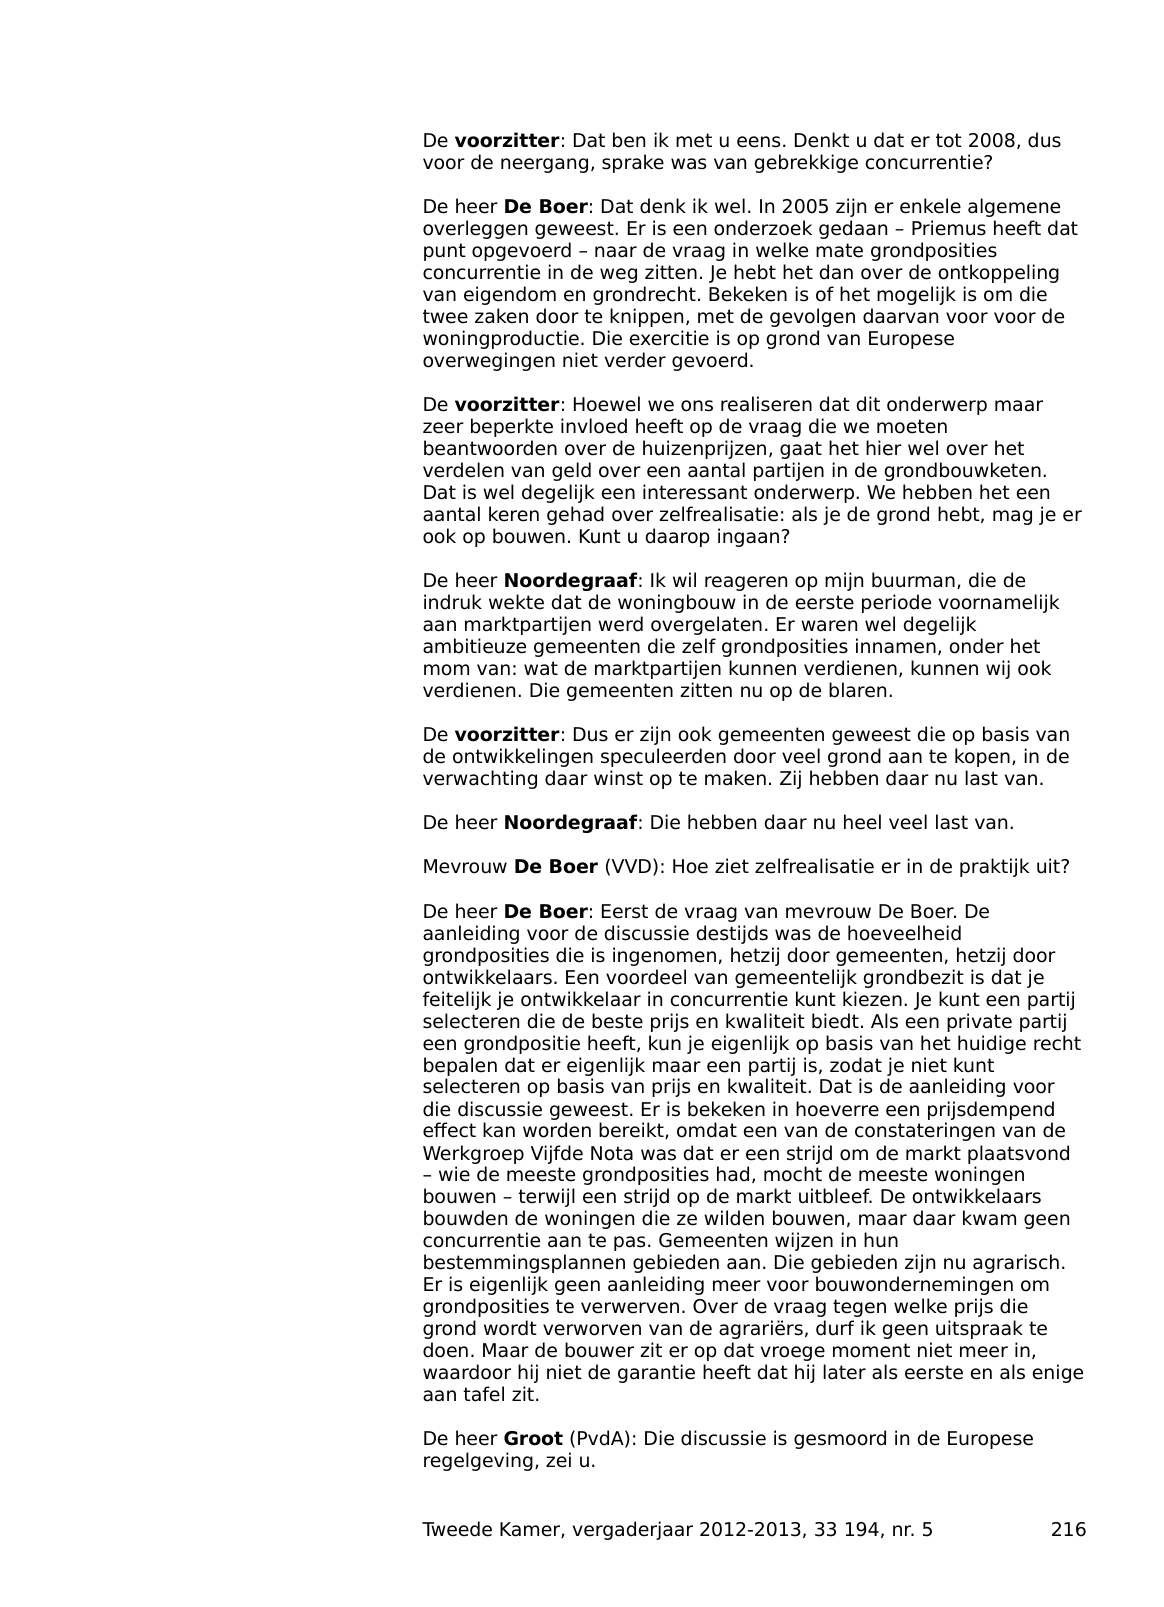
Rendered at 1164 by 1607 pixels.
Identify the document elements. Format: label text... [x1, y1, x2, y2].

text De heer Groot (PvdA): Die discussie is gesmoord in de Europese regelgeving, zei u. [422, 1428, 1087, 1472]
text De voorzitter: Dus er zijn ook gemeenten geweest die op basis van de ontwikkelingen speculeerden door veel grond aan te kopen, in de verwachting daar winst op te maken. Zij hebben daar nu last van. [422, 724, 1087, 790]
text De heer De Boer: Dat denk ik wel. In 2005 zijn er enkele algemene overleggen geweest. Er is een onderzoek gedaan – Priemus heeft dat punt opgevoerd – naar de vraag in welke mate grondposities concurrentie in de weg zitten. Je hebt het dan over de ontkoppeling van eigendom en grondrecht. Bekeken is of het mogelijk is om die twee zaken door te knippen, met de gevolgen daarvan voor voor de woningproductie. Die exercitie is op grond van Europese overwegingen niet verder gevoerd. [422, 196, 1087, 372]
text De voorzitter: Dat ben ik met u eens. Denkt u dat er tot 2008, dus voor de neergang, sprake was van gebrekkige concurrentie? [422, 130, 1087, 174]
text De voorzitter: Hoewel we ons realiseren dat dit onderwerp maar zeer beperkte invloed heeft op de vraag die we moeten beantwoorden over de huizenprijzen, gaat het hier wel over het verdelen van geld over een aantal partijen in de grondbouwketen. Dat is wel degelijk een interessant onderwerp. We hebben het een aantal keren gehad over zelfrealisatie: als je de grond hebt, mag je er ook op bouwen. Kunt u daarop ingaan? [422, 394, 1087, 548]
text De heer De Boer: Eerst de vraag van mevrouw De Boer. De aanleiding voor de discussie destijds was de hoeveelheid grondposities die is ingenomen, hetzij door gemeenten, hetzij door ontwikkelaars. Een voordeel van gemeentelijk grondbezit is dat je feitelijk je ontwikkelaar in concurrentie kunt kiezen. Je kunt een partij selecteren die de beste prijs en kwaliteit biedt. Als een private partij een grondpositie heeft, kun je eigenlijk op basis van het huidige recht bepalen dat er eigenlijk maar een partij is, zodat je niet kunt selecteren op basis van prijs en kwaliteit. Dat is de aanleiding voor die discussie geweest. Er is bekeken in hoeverre een prijsdempend effect kan worden bereikt, omdat een van de constateringen van de Werkgroep Vijfde Nota was dat er een strijd om de markt plaatsvond – wie de meeste grondposities had, mocht de meeste woningen bouwen – terwijl een strijd op de markt uitbleef. De ontwikkelaars bouwden de woningen die ze wilden bouwen, maar daar kwam geen concurrentie aan te pas. Gemeenten wijzen in hun bestemmingsplannen gebieden aan. Die gebieden zijn nu agrarisch. Er is eigenlijk geen aanleiding meer voor bouwondernemingen om grondposities te verwerven. Over de vraag tegen welke prijs die grond wordt verworven van de agrariërs, durf ik geen uitspraak te doen. Maar de bouwer zit er op dat vroege moment niet meer in, waardoor hij niet de garantie heeft dat hij later als eerste en als enige aan tafel zit. [422, 901, 1087, 1406]
text Mevrouw De Boer (VVD): Hoe ziet zelfrealisatie er in de praktijk uit? [422, 856, 1087, 878]
text De heer Noordegraaf: Ik wil reageren op mijn buurman, die de indruk wekte dat de woningbouw in de eerste periode voornamelijk aan marktpartijen werd overgelaten. Er waren wel degelijk ambitieuze gemeenten die zelf grondposities innamen, onder het mom van: wat de marktpartijen kunnen verdienen, kunnen wij ook verdienen. Die gemeenten zitten nu op de blaren. [422, 570, 1087, 702]
text De heer Noordegraaf: Die hebben daar nu heel veel last van. [422, 812, 1087, 834]
